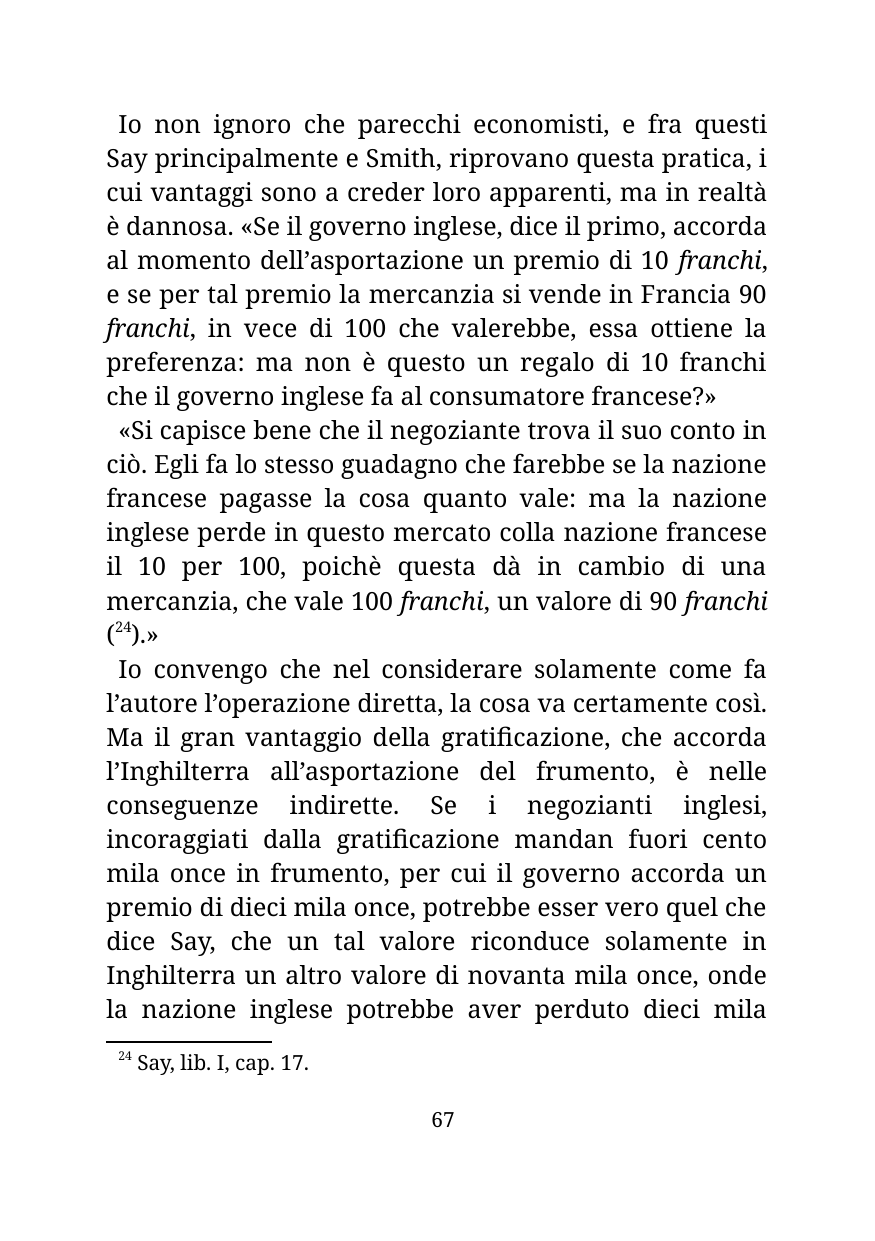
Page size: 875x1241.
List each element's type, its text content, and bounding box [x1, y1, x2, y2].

text Io convengo che nel considerare solamente come fa l’autore l’operazione diretta, la cosa va certamente così. Ma il gran vantaggio della gratificazione, che accorda l’Inghilterra all’asportazione del frumento, è nelle conseguenze indirette. Se i negozianti inglesi, incoraggiati dalla gratificazione mandan fuori cento mila once in frumento, per cui il governo accorda un premio di dieci mila once, potrebbe esser vero quel che dice Say, che un tal valore riconduce solamente in Inghilterra un altro valore di novanta mila once, onde la nazione inglese potrebbe aver perduto dieci mila [106, 651, 768, 1026]
text Say, lib. I, cap. 17. [106, 1048, 768, 1076]
text «Si capisce bene che il negoziante trova il suo conto in ciò. Egli fa lo stesso guadagno che farebbe se la nazione francese pagasse la cosa quanto vale: ma la nazione inglese perde in questo mercato colla nazione francese il 10 per 100, poichè questa dà in cambio di una mercanzia, che vale 100 franchi, un valore di 90 franchi ().» [106, 413, 768, 651]
text Io non ignoro che parecchi economisti, e fra questi Say principalmente e Smith, riprovano questa pratica, i cui vantaggi sono a creder loro apparenti, ma in realtà è dannosa. «Se il governo inglese, dice il primo, accorda al momento dell’asportazione un premio di 10 franchi, e se per tal premio la mercanzia si vende in Francia 90 franchi, in vece di 100 che valerebbe, essa ottiene la preferenza: ma non è questo un regalo di 10 franchi che il governo inglese fa al consumatore francese?» [106, 106, 768, 413]
